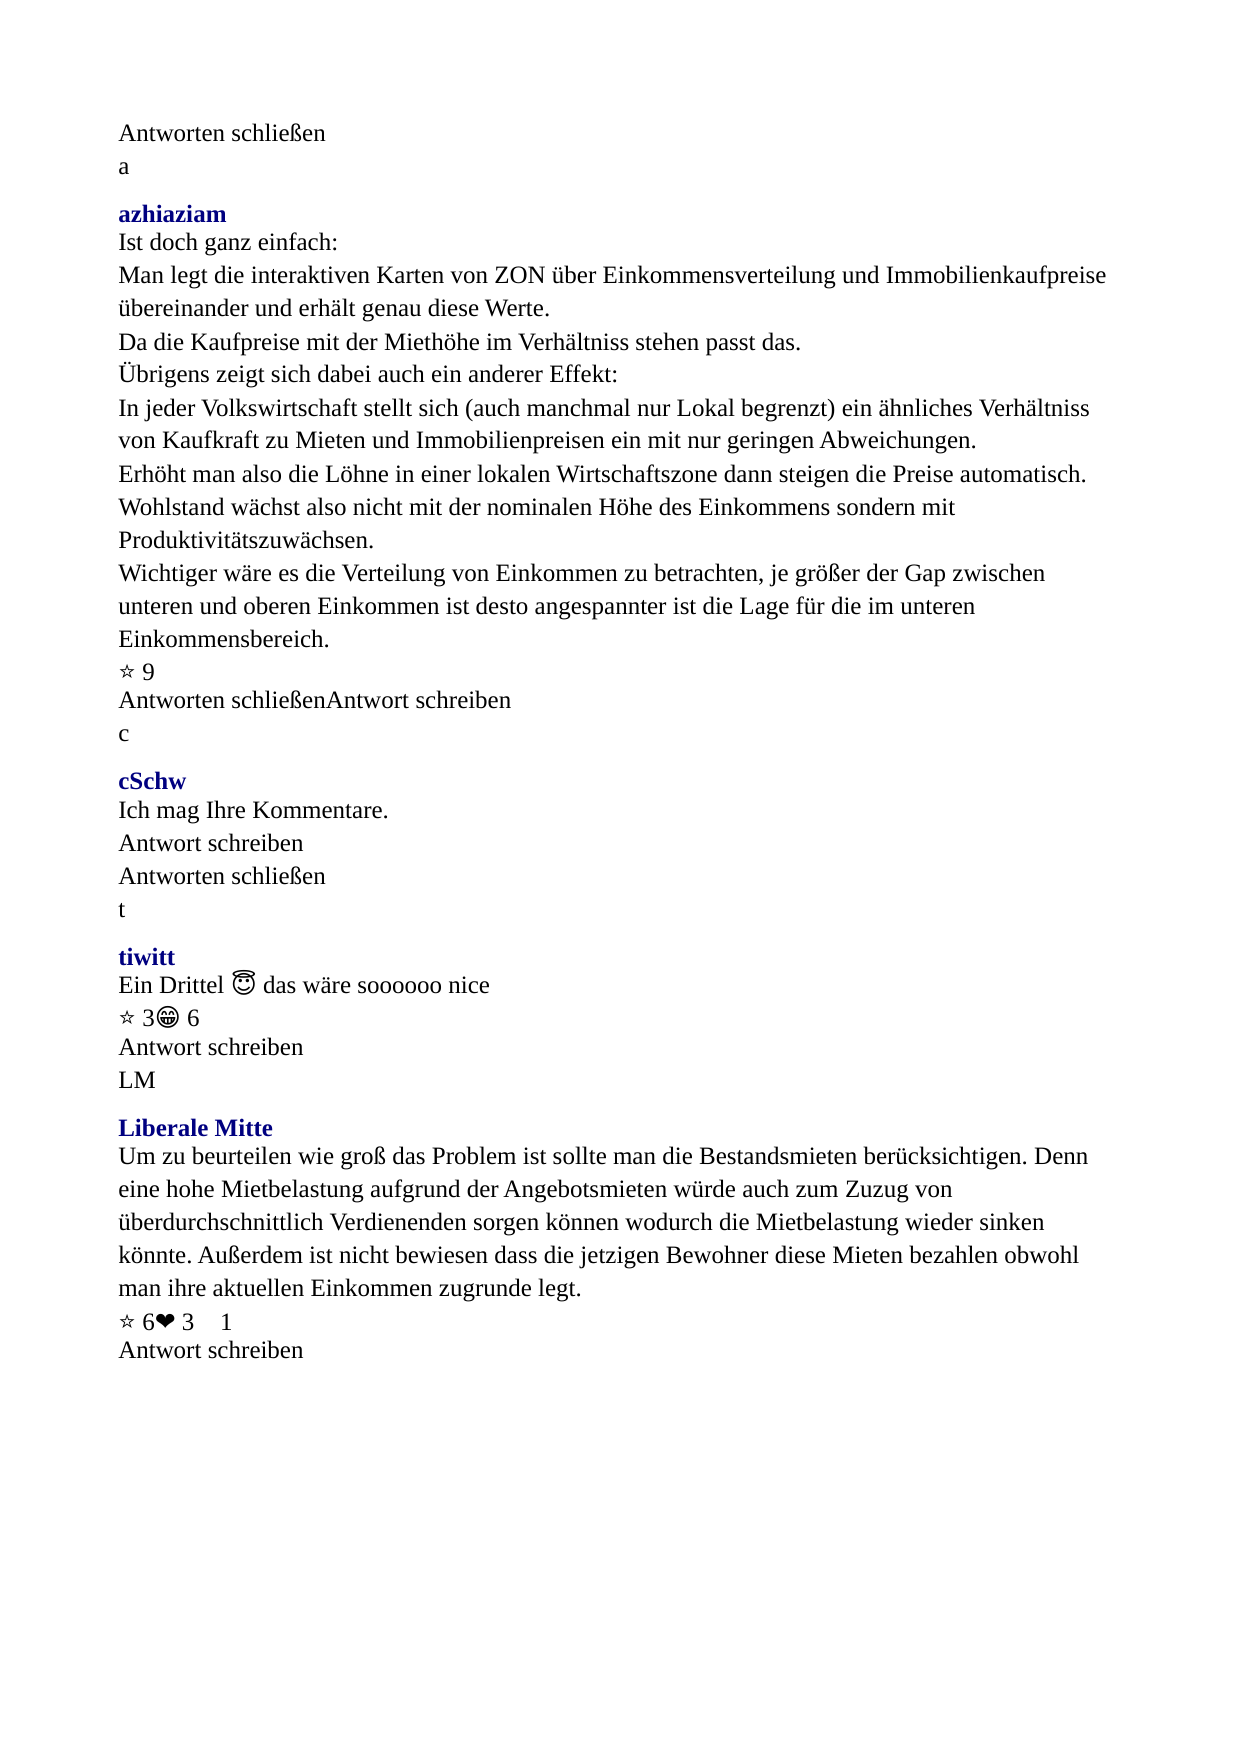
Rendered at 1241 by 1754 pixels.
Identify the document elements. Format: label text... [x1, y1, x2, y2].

text LM [118, 1065, 1122, 1094]
text Wichtiger wäre es die Verteilung von Einkommen zu betrachten, je größer der Gap zwischen unteren und oberen Einkommen ist desto angespannter ist die Lage für die im unteren Einkommensbereich. [118, 558, 1122, 652]
text Ich mag Ihre Kommentare. [118, 795, 1122, 824]
text Ein Drittel 😇 das wäre soooooo nice [118, 970, 1122, 999]
text Übrigens zeigt sich dabei auch ein anderer Effekt: [118, 359, 1122, 388]
text Antworten schließen [118, 861, 1122, 890]
subtitle azhiaziam [118, 199, 1122, 227]
text Antworten schließenAntwort schreiben [118, 686, 1122, 714]
text Antwort schreiben [118, 1335, 1122, 1364]
text Erhöht man also die Löhne in einer lokalen Wirtschaftszone dann steigen die Preise automatisch. [118, 459, 1122, 487]
subtitle tiwitt [118, 942, 1122, 970]
text Wohlstand wächst also nicht mit der nominalen Höhe des Einkommens sondern mit Produktivitätszuwächsen. [118, 492, 1122, 553]
text Man legt die interaktiven Karten von ZON über Einkommensverteilung und Immobilienkaufpreise übereinander und erhält genau diese Werte. [118, 261, 1122, 322]
text Ist doch ganz einfach: [118, 227, 1122, 256]
text ⭐️ 3😁 6 [118, 1003, 1122, 1032]
text a [118, 151, 1122, 180]
text Da die Kaufpreise mit der Miethöhe im Verhältniss stehen passt das. [118, 327, 1122, 355]
text c [118, 718, 1122, 747]
text In jeder Volkswirtschaft stellt sich (auch manchmal nur Lokal begrenzt) ein ähnliches Verhältniss von Kaufkraft zu Mieten und Immobilienpreisen ein mit nur geringen Abweichungen. [118, 393, 1122, 454]
text Antwort schreiben [118, 1032, 1122, 1061]
text Antworten schließen [118, 118, 1122, 147]
subtitle Liberale Mitte [118, 1113, 1122, 1141]
text ⭐️ 9 [118, 657, 1122, 686]
text Um zu beurteilen wie groß das Problem ist sollte man die Bestandsmieten berücksichtigen. Denn eine hohe Mietbelastung aufgrund der Angebotsmieten würde auch zum Zuzug von überdurchschnittlich Verdienenden sorgen können wodurch die Mietbelastung wieder sinken könnte. Außerdem ist nicht bewiesen dass die jetzigen Bewohner diese Mieten bezahlen obwohl man ihre aktuellen Einkommen zugrunde legt. [118, 1141, 1122, 1302]
text Antwort schreiben [118, 828, 1122, 857]
text ⭐️ 6❤️ 3🤨 1 [118, 1307, 1122, 1335]
text t [118, 894, 1122, 923]
subtitle cSchw [118, 766, 1122, 795]
